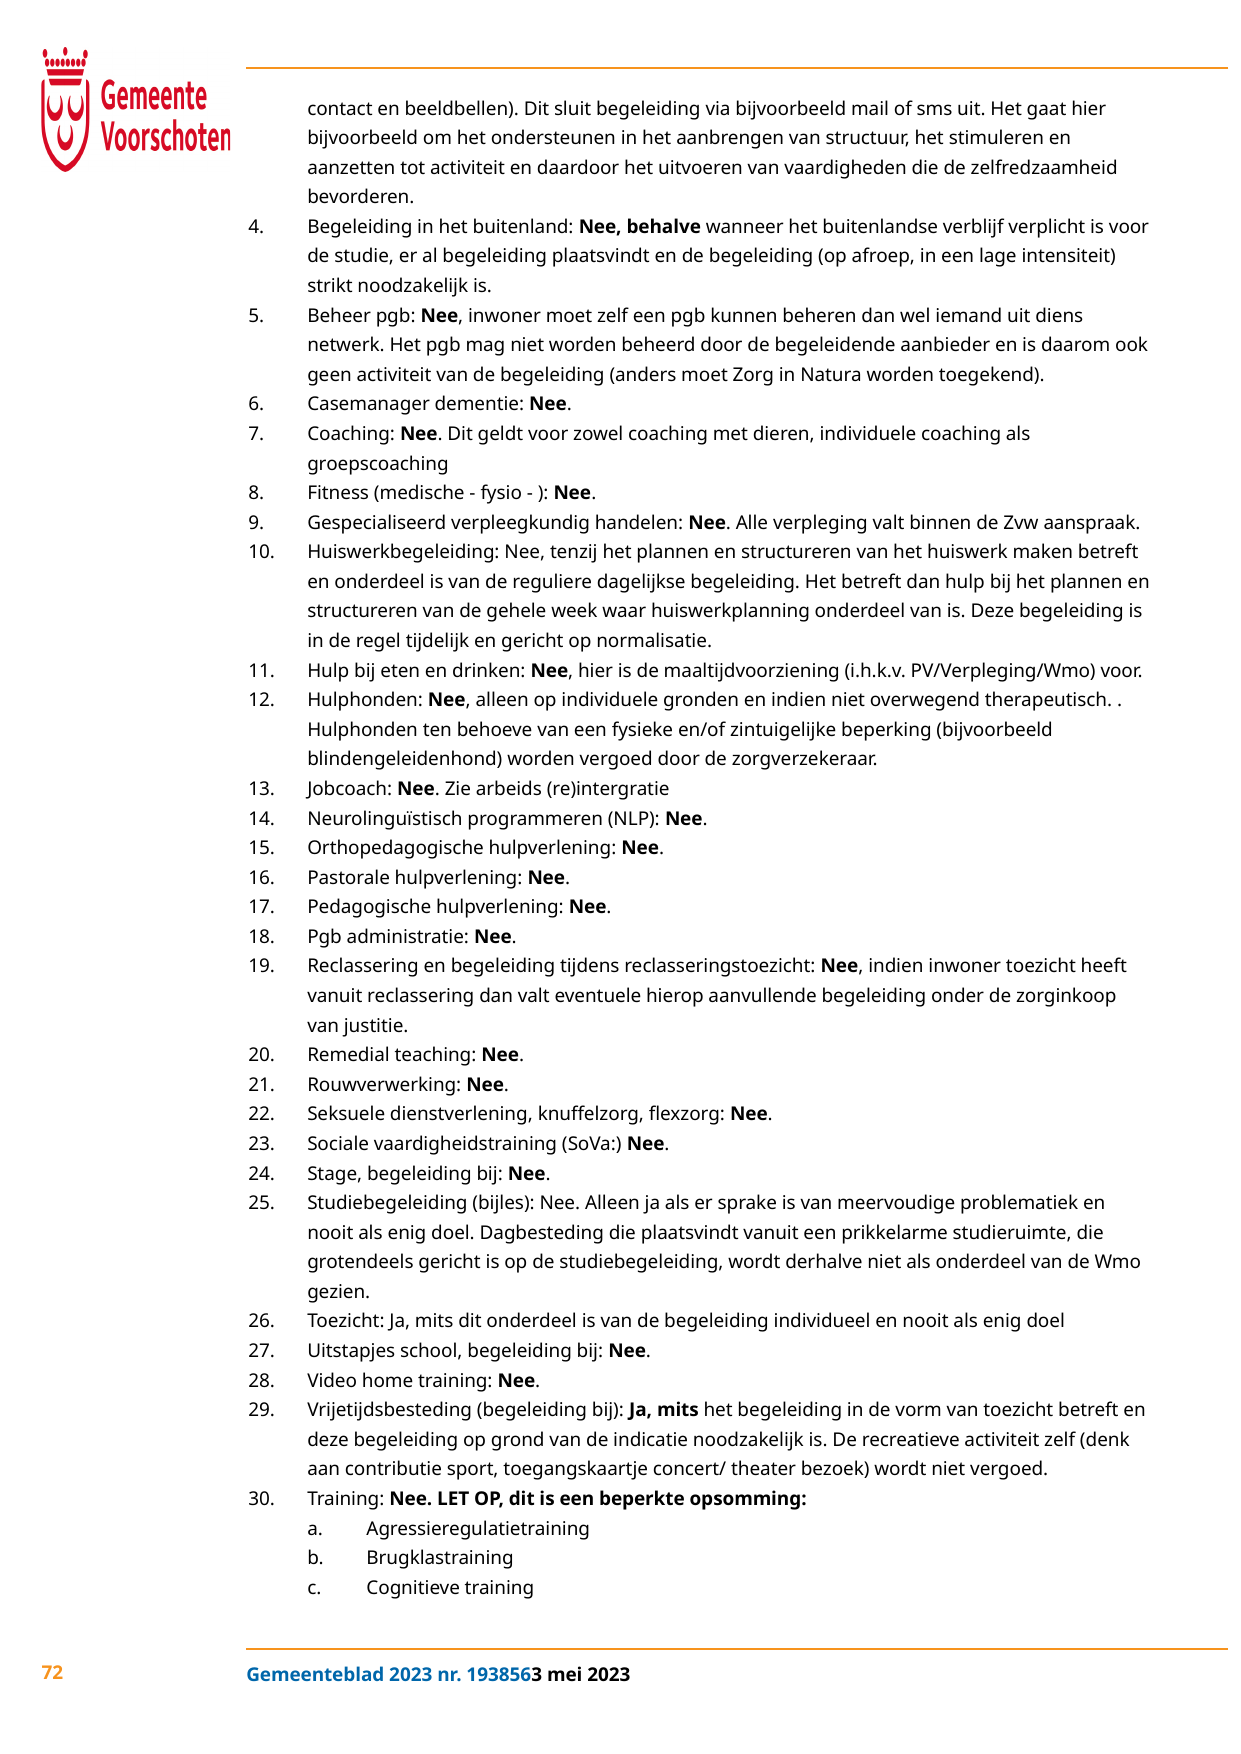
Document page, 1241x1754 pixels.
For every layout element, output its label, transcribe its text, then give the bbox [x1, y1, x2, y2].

list Reclassering en begeleiding tijdens reclasseringstoezicht: Nee, indien inwoner toezicht heeft vanuit reclassering dan valt eventuele hierop aanvullende begeleiding onder de zorginkoop van justitie. [248, 953, 1152, 1038]
list Hulphonden: Nee, alleen op individuele gronden en indien niet overwegend therapeutisch. . Hulphonden ten behoeve van een fysieke en/of zintuigelijke beperking (bijvoorbeeld blindengeleidenhond) worden vergoed door de zorgverzekeraar. [248, 686, 1152, 771]
list Beheer pgb: Nee, inwoner moet zelf een pgb kunnen beheren dan wel iemand uit diens netwerk. Het pgb mag niet worden beheerd door de begeleidende aanbieder en is daarom ook geen activiteit van de begeleiding (anders moet Zorg in Natura worden toegekend). [248, 302, 1152, 387]
list Stage, begeleiding bij: Nee. [248, 1160, 1152, 1186]
list Agressieregulatietraining [307, 1515, 1152, 1541]
list Video home training: Nee. [248, 1367, 1152, 1393]
list Uitstapjes school, begeleiding bij: Nee. [248, 1337, 1152, 1363]
list contact en beeldbellen). Dit sluit begeleiding via bijvoorbeeld mail of sms uit. Het gaat hier bijvoorbeeld om het ondersteunen in het aanbrengen van structuur, het stimuleren en aanzetten tot activiteit en daardoor het uitvoeren van vaardigheden die de zelfredzaamheid bevorderen. [248, 95, 1152, 209]
list Orthopedagogische hulpverlening: Nee. [248, 834, 1152, 860]
list Toezicht: Ja, mits dit onderdeel is van de begeleiding individueel en nooit als enig doel [248, 1308, 1152, 1333]
list Brugklastraining [307, 1544, 1152, 1570]
list Cognitieve training [307, 1574, 1152, 1600]
list Jobcoach: Nee. Zie arbeids (re)intergratie [248, 775, 1152, 801]
list Neurolinguïstisch programmeren (NLP): Nee. [248, 805, 1152, 831]
list Begeleiding in het buitenland: Nee, behalve wanneer het buitenlandse verblijf verplicht is voor de studie, er al begeleiding plaatsvindt en de begeleiding (op afroep, in een lage intensiteit) strikt noodzakelijk is. [248, 213, 1152, 298]
list Seksuele dienstverlening, knuffelzorg, flexzorg: Nee. [248, 1101, 1152, 1126]
list Training: Nee. LET OP, dit is een beperkte opsomming: [248, 1485, 1152, 1511]
list Rouwverwerking: Nee. [248, 1071, 1152, 1097]
list Gespecialiseerd verpleegkundig handelen: Nee. Alle verpleging valt binnen de Zvw aanspraak. [248, 509, 1152, 535]
list Casemanager dementie: Nee. [248, 391, 1152, 416]
list Huiswerkbegeleiding: Nee, tenzij het plannen en structureren van het huiswerk maken betreft en onderdeel is van de reguliere dagelijkse begeleiding. Het betreft dan hulp bij het plannen en structureren van de gehele week waar huiswerkplanning onderdeel van is. Deze begeleiding is in de regel tijdelijk en gericht op normalisatie. [248, 538, 1152, 653]
list Vrijetijdsbesteding (begeleiding bij): Ja, mits het begeleiding in de vorm van toezicht betreft en deze begeleiding op grond van de indicatie noodzakelijk is. De recreatieve activiteit zelf (denk aan contributie sport, toegangskaartje concert/ theater bezoek) wordt niet vergoed. [248, 1396, 1152, 1481]
list Fitness (medische - fysio - ): Nee. [248, 479, 1152, 505]
list Coaching: Nee. Dit geldt voor zowel coaching met dieren, individuele coaching als groepscoaching [248, 420, 1152, 476]
list Sociale vaardigheidstraining (SoVa:) Nee. [248, 1130, 1152, 1156]
list Pgb administratie: Nee. [248, 923, 1152, 949]
list Pedagogische hulpverlening: Nee. [248, 893, 1152, 919]
list Hulp bij eten en drinken: Nee, hier is de maaltijdvoorziening (i.h.k.v. PV/Verpleging/Wmo) voor. [248, 657, 1152, 683]
list Pastorale hulpverlening: Nee. [248, 864, 1152, 890]
picture [41, 47, 231, 172]
list Remedial teaching: Nee. [248, 1041, 1152, 1067]
list Studiebegeleiding (bijles): Nee. Alleen ja als er sprake is van meervoudige problematiek en nooit als enig doel. Dagbesteding die plaatsvindt vanuit een prikkelarme studieruimte, die grotendeels gericht is op de studiebegeleiding, wordt derhalve niet als onderdeel van de Wmo gezien. [248, 1189, 1152, 1304]
